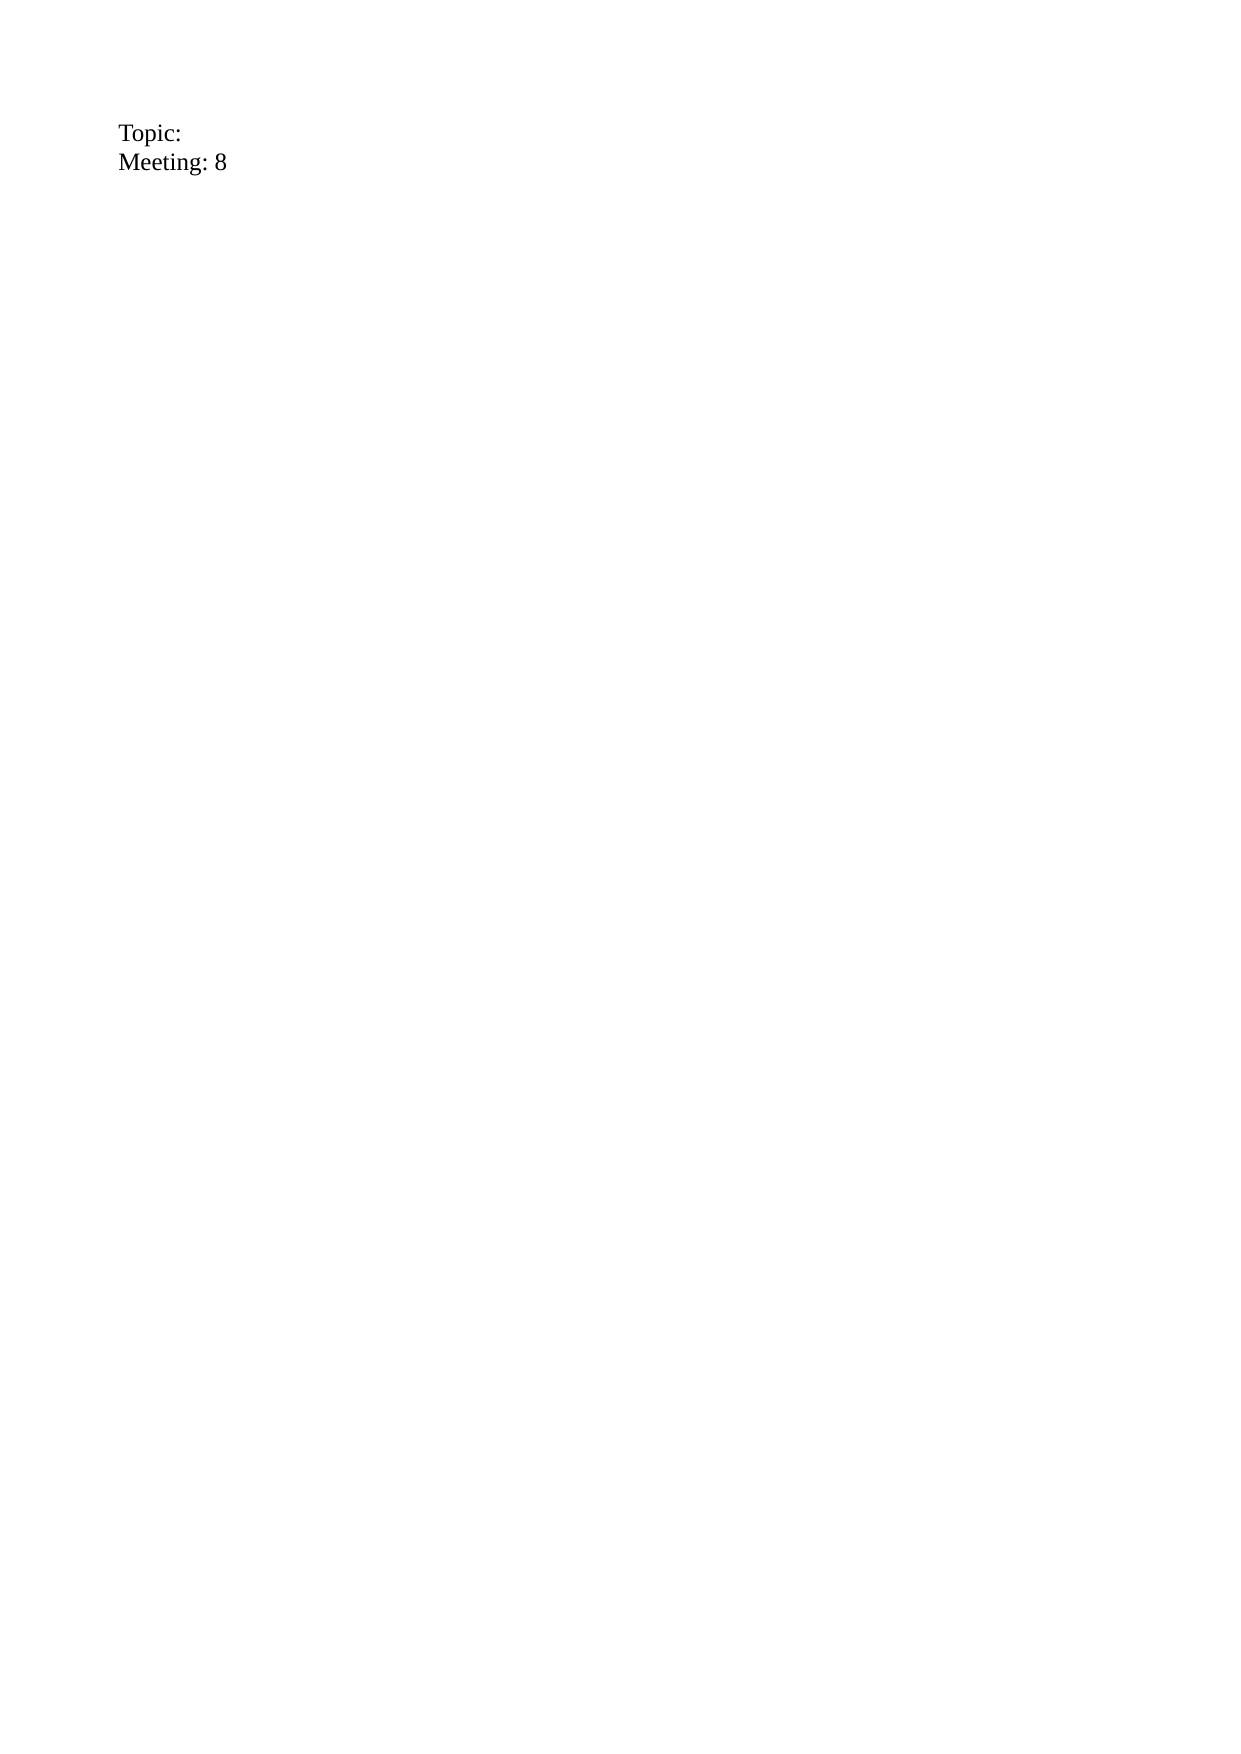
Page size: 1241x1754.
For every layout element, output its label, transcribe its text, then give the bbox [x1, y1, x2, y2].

text Topic: Meeting: 8 [118, 118, 1122, 176]
